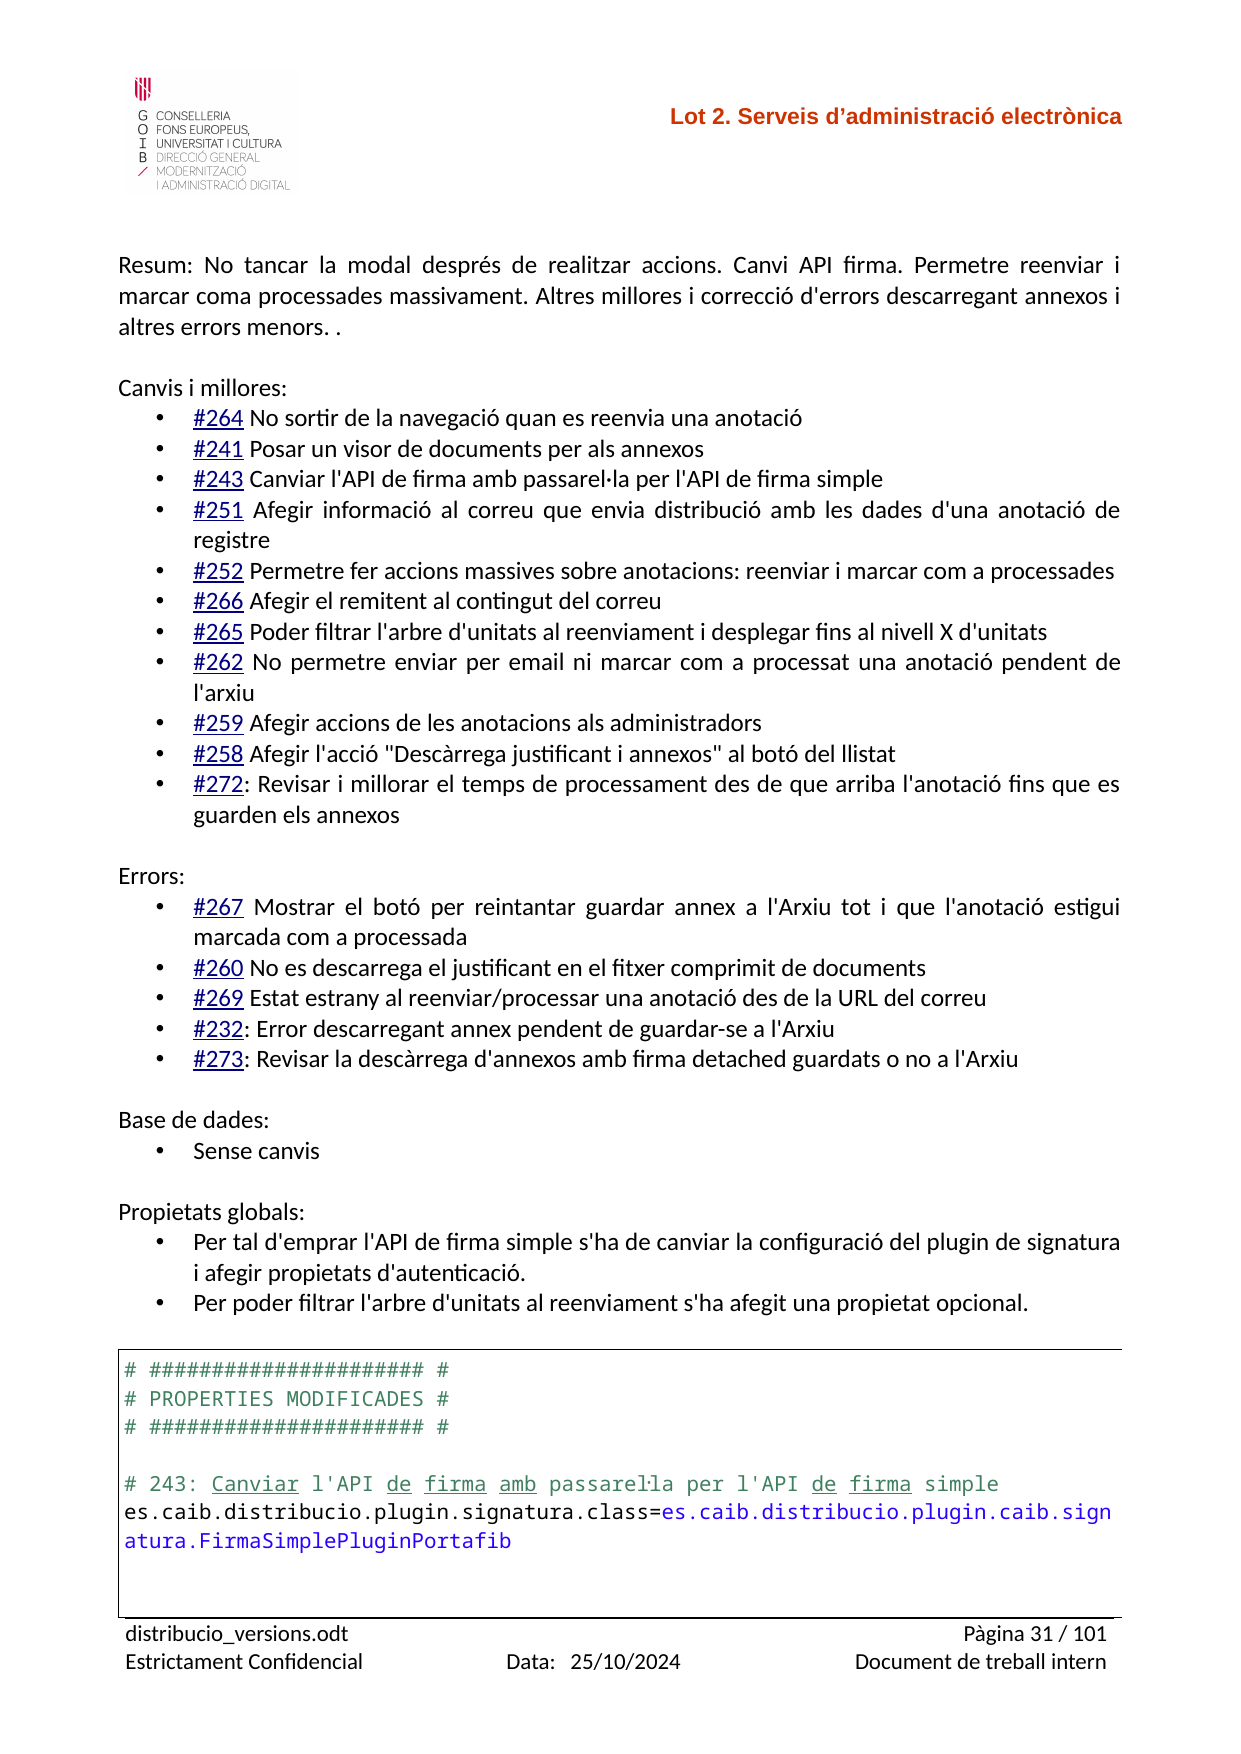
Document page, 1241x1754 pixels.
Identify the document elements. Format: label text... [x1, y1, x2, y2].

list #267 Mostrar el botó per reintantar guardar annex a l'Arxiu tot i que l'anotació estigui marcada com a processada [156, 891, 1122, 952]
text Canvis i millores: [118, 372, 1122, 402]
list #241 Posar un visor de documents per als annexos [156, 433, 1122, 463]
text Resum: No tancar la modal després de realitzar accions. Canvi API firma. Permetre reenviar i marcar coma processades massivament. Altres millores i correcció d'errors descarregant annexos i altres errors menors. . [118, 250, 1122, 341]
list #251 Afegir informació al correu que envia distribució amb les dades d'una anotació de registre [156, 494, 1122, 555]
picture [126, 70, 299, 197]
list #258 Afegir l'acció "Descàrrega justificant i annexos" al botó del llistat [156, 738, 1122, 768]
list #269 Estat estrany al reenviar/processar una anotació des de la URL del correu [156, 982, 1122, 1013]
text Base de dades: [118, 1104, 1122, 1135]
list Per tal d'emprar l'API de firma simple s'ha de canviar la configuració del plugin de signatura i afegir propietats d'autenticació. [156, 1226, 1122, 1287]
list #232: Error descarregant annex pendent de guardar-se a l'Arxiu [156, 1013, 1122, 1043]
list #266 Afegir el remitent al contingut del correu [156, 585, 1122, 616]
text Propietats globals: [118, 1196, 1122, 1226]
list #259 Afegir accions de les anotacions als administradors [156, 707, 1122, 738]
list #260 No es descarrega el justificant en el fitxer comprimit de documents [156, 952, 1122, 982]
list #272: Revisar i millorar el temps de processament des de que arriba l'anotació fins que es guarden els annexos [156, 768, 1122, 829]
list #243 Canviar l'API de firma amb passarel·la per l'API de firma simple [156, 463, 1122, 494]
list #265 Poder filtrar l'arbre d'unitats al reenviament i desplegar fins al nivell X d'unitats [156, 616, 1122, 646]
list Per poder filtrar l'arbre d'unitats al reenviament s'ha afegit una propietat opcional. [156, 1287, 1122, 1318]
list #264 No sortir de la navegació quan es reenvia una anotació [156, 402, 1122, 433]
list #252 Permetre fer accions massives sobre anotacions: reenviar i marcar com a processades [156, 555, 1122, 585]
list #273: Revisar la descàrrega d'annexos amb firma detached guardats o no a l'Arxiu [156, 1043, 1122, 1074]
text Errors: [118, 860, 1122, 891]
table_header # ###################### # # PROPERTIES MODIFICADES # # ###################### # # 243: Canviar l'API de firma amb passarel·la per l'API de firma simple es.caib.distribucio.plugin.signatura.class=es.caib.distribucio.plugin.caib.signatura.FirmaSimplePluginPortafib [119, 1350, 1122, 1617]
list #262 No permetre enviar per email ni marcar com a processat una anotació pendent de l'arxiu [156, 646, 1122, 707]
list Sense canvis [156, 1135, 1122, 1165]
